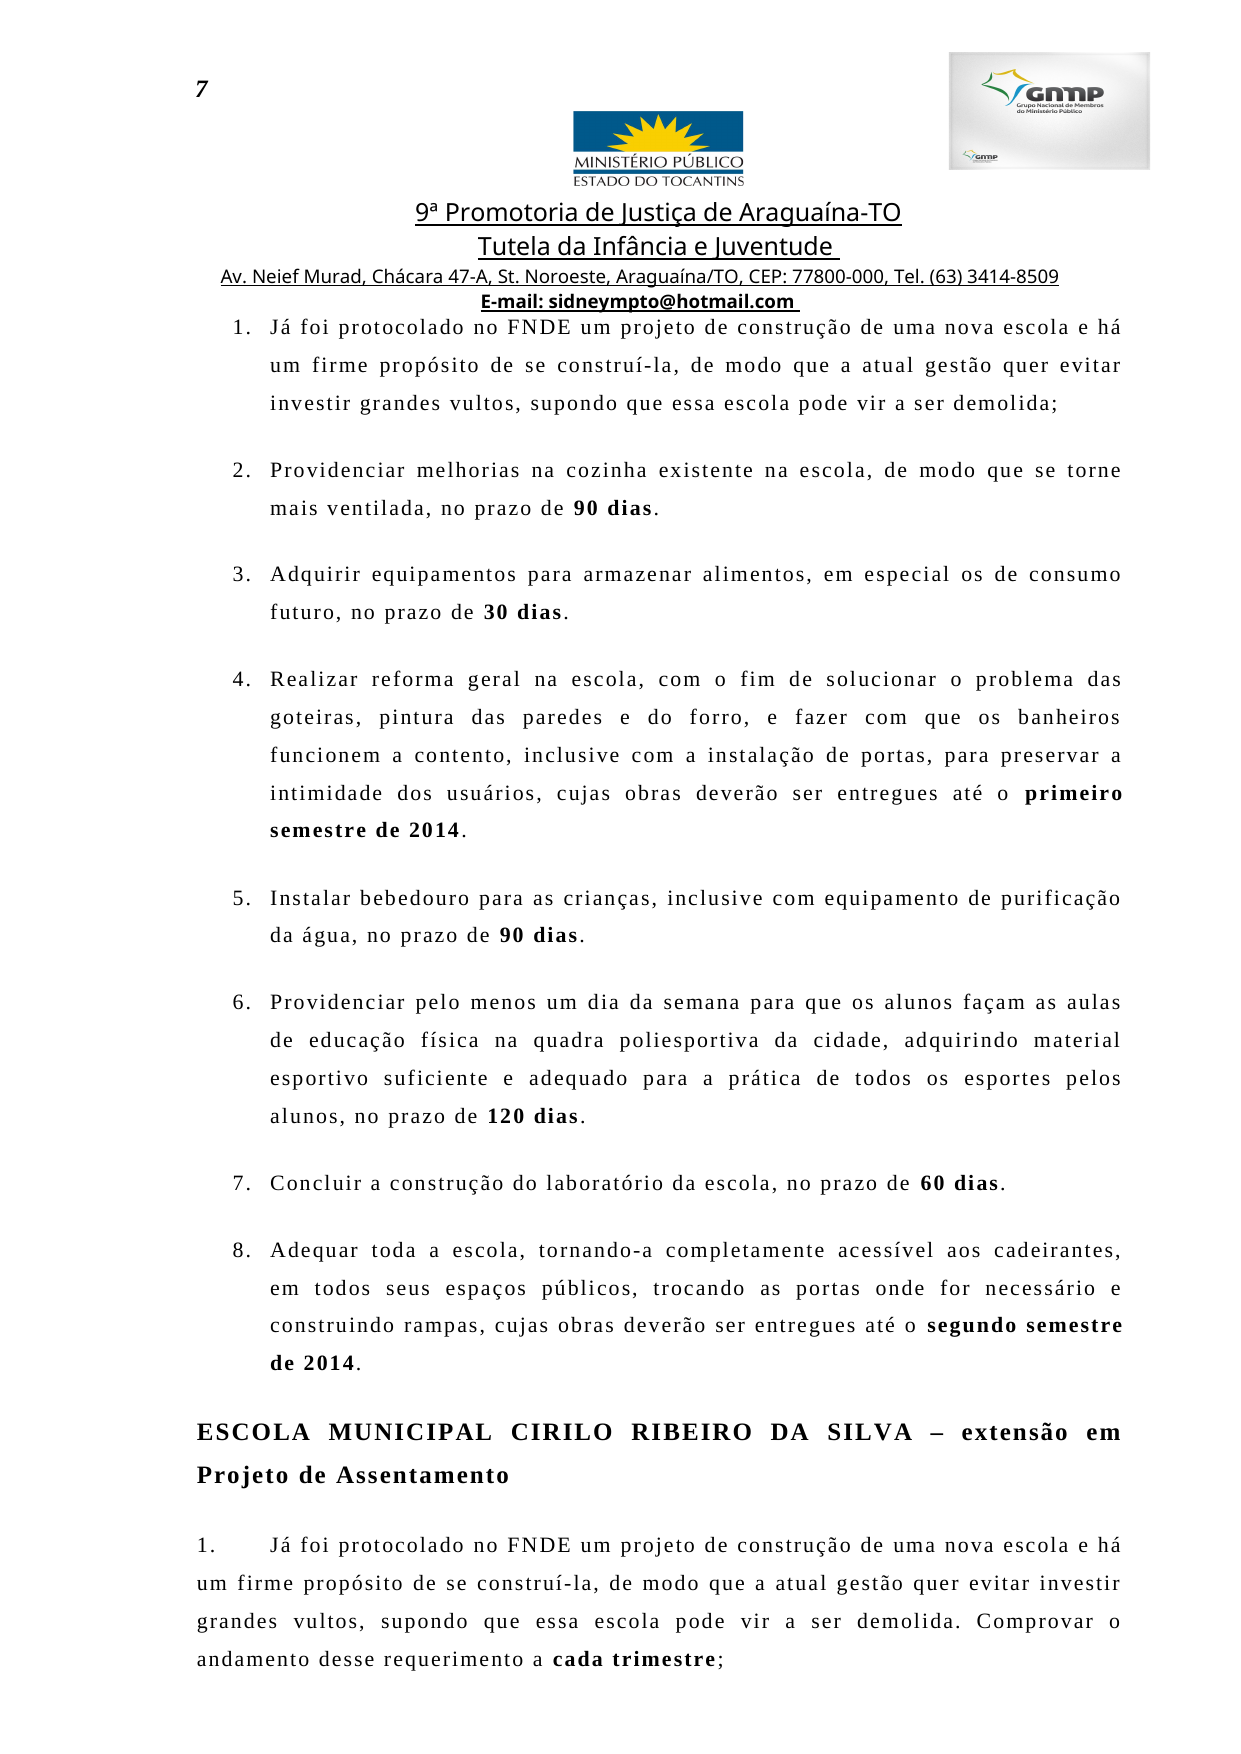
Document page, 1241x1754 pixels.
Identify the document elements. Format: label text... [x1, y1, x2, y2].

list Providenciar melhorias na cozinha existente na escola, de modo que se torne mais ventilada, no prazo de 90 dias. [232, 457, 1122, 520]
list Adequar toda a escola, tornando-a completamente acessível aos cadeirantes, em todos seus espaços públicos, trocando as portas onde for necessário e construindo rampas, cujas obras deverão ser entregues até o segundo semestre de 2014. [232, 1237, 1122, 1375]
picture [573, 111, 744, 186]
list Adquirir equipamentos para armazenar alimentos, em especial os de consumo futuro, no prazo de 30 dias. [232, 561, 1122, 624]
list Já foi protocolado no FNDE um projeto de construção de uma nova escola e há um firme propósito de se construí-la, de modo que a atual gestão quer evitar investir grandes vultos, supondo que essa escola pode vir a ser demolida. Comprovar o andamento desse requerimento a cada trimestre; [197, 1532, 1122, 1671]
list Providenciar pelo menos um dia da semana para que os alunos façam as aulas de educação física na quadra poliesportiva da cidade, adquirindo material esportivo suficiente e adequado para a prática de todos os esportes pelos alunos, no prazo de 120 dias. [232, 989, 1122, 1128]
list Instalar bebedouro para as crianças, inclusive com equipamento de purificação da água, no prazo de 90 dias. [232, 884, 1122, 947]
list Já foi protocolado no FNDE um projeto de construção de uma nova escola e há um firme propósito de se construí-la, de modo que a atual gestão quer evitar investir grandes vultos, supondo que essa escola pode vir a ser demolida; [232, 314, 1122, 415]
text ESCOLA MUNICIPAL CIRILO RIBEIRO DA SILVA – extensão em Projeto de Assentamento [197, 1417, 1122, 1489]
picture [948, 52, 1150, 170]
list Realizar reforma geral na escola, com o fim de solucionar o problema das goteiras, pintura das paredes e do forro, e fazer com que os banheiros funcionem a contento, inclusive com a instalação de portas, para preservar a intimidade dos usuários, cujas obras deverão ser entregues até o primeiro semestre de 2014. [232, 666, 1122, 843]
list Concluir a construção do laboratório da escola, no prazo de 60 dias. [232, 1170, 1122, 1195]
